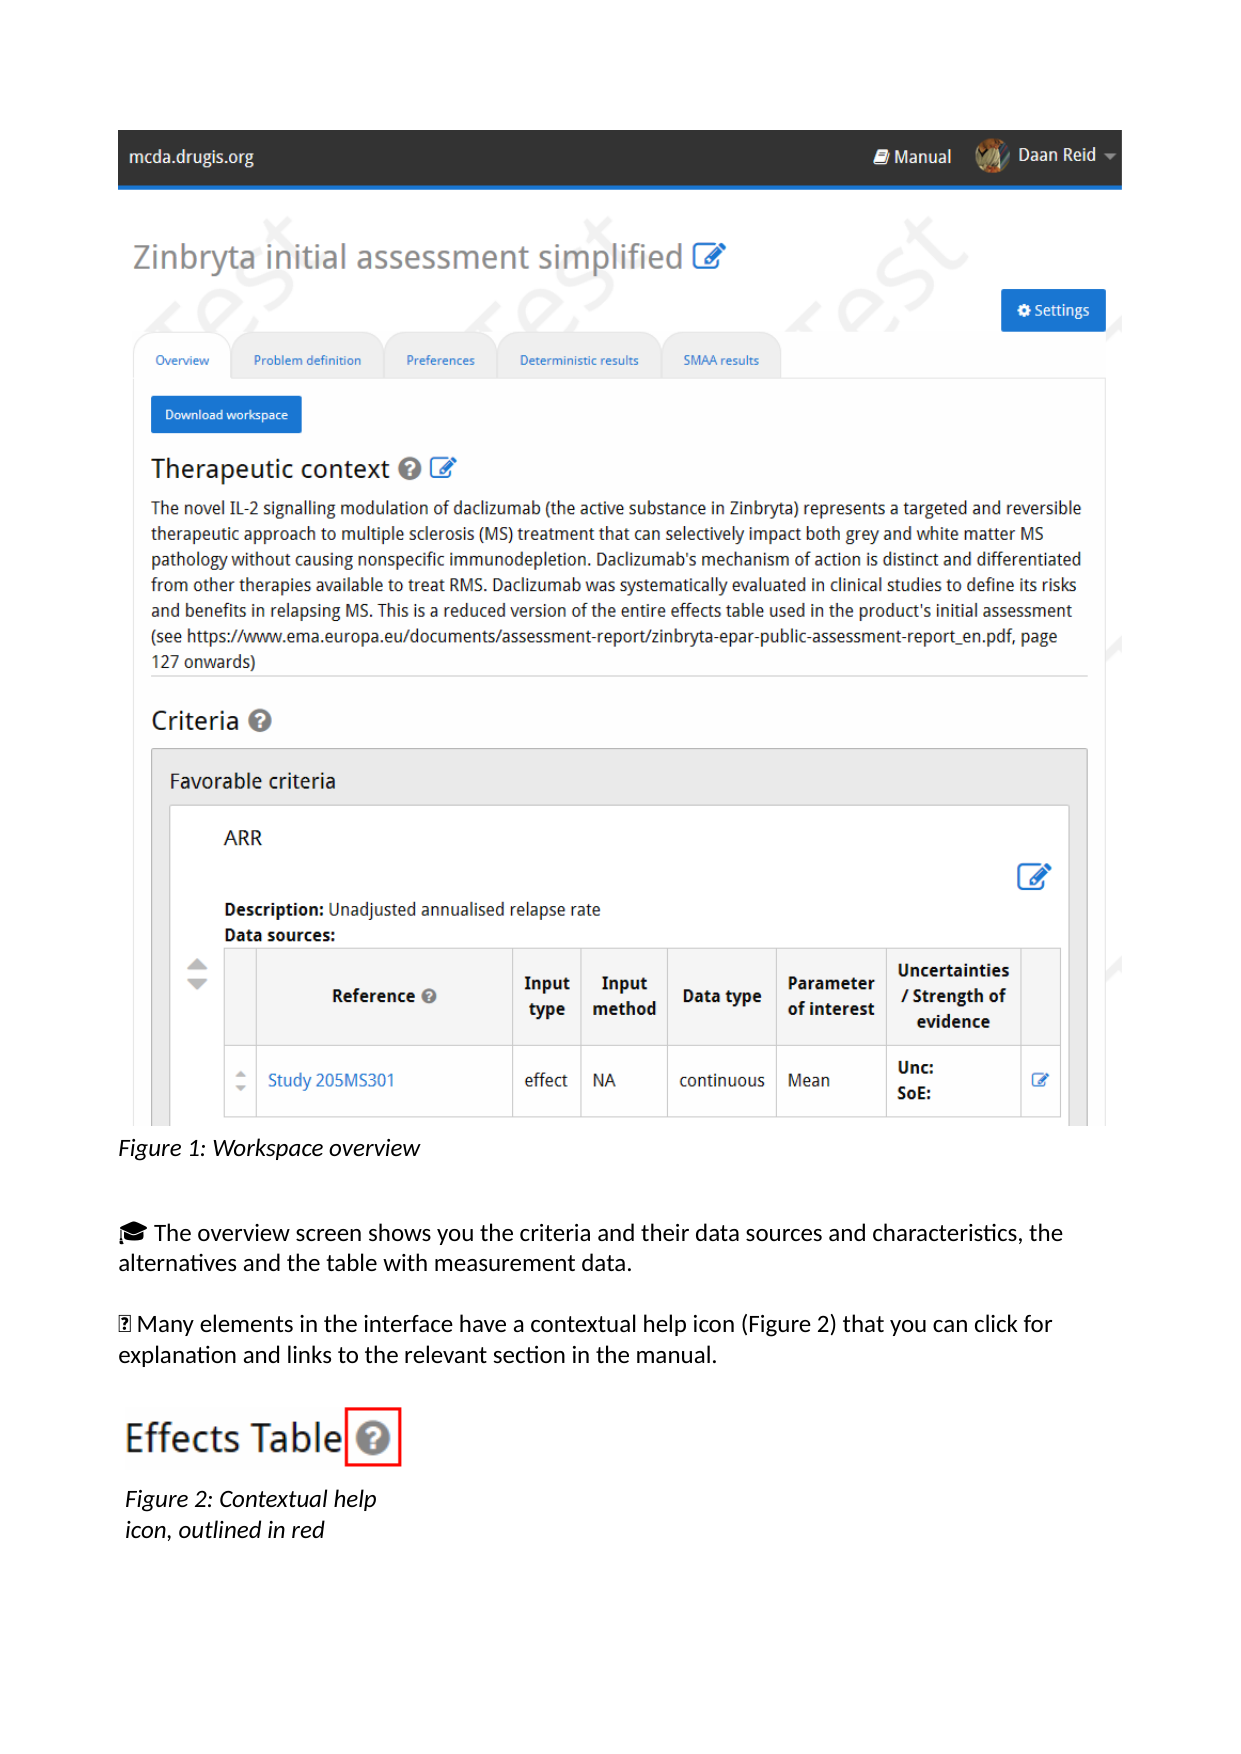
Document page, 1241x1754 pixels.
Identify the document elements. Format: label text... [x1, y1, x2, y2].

text Figure 2: Contextual help icon, outlined in red [125, 1478, 422, 1544]
text Figure 1: Workspace overview [118, 1126, 1122, 1163]
text 🎓 The overview screen shows you the criteria and their data sources and characteristics, the alternatives and the table with measurement data. [118, 1217, 1122, 1278]
text 💡 Many elements in the interface have a contextual help icon (Figure 2) that you can click for explanation and links to the relevant section in the manual. [118, 1308, 1122, 1369]
picture [118, 130, 1123, 1126]
picture [125, 1407, 422, 1478]
